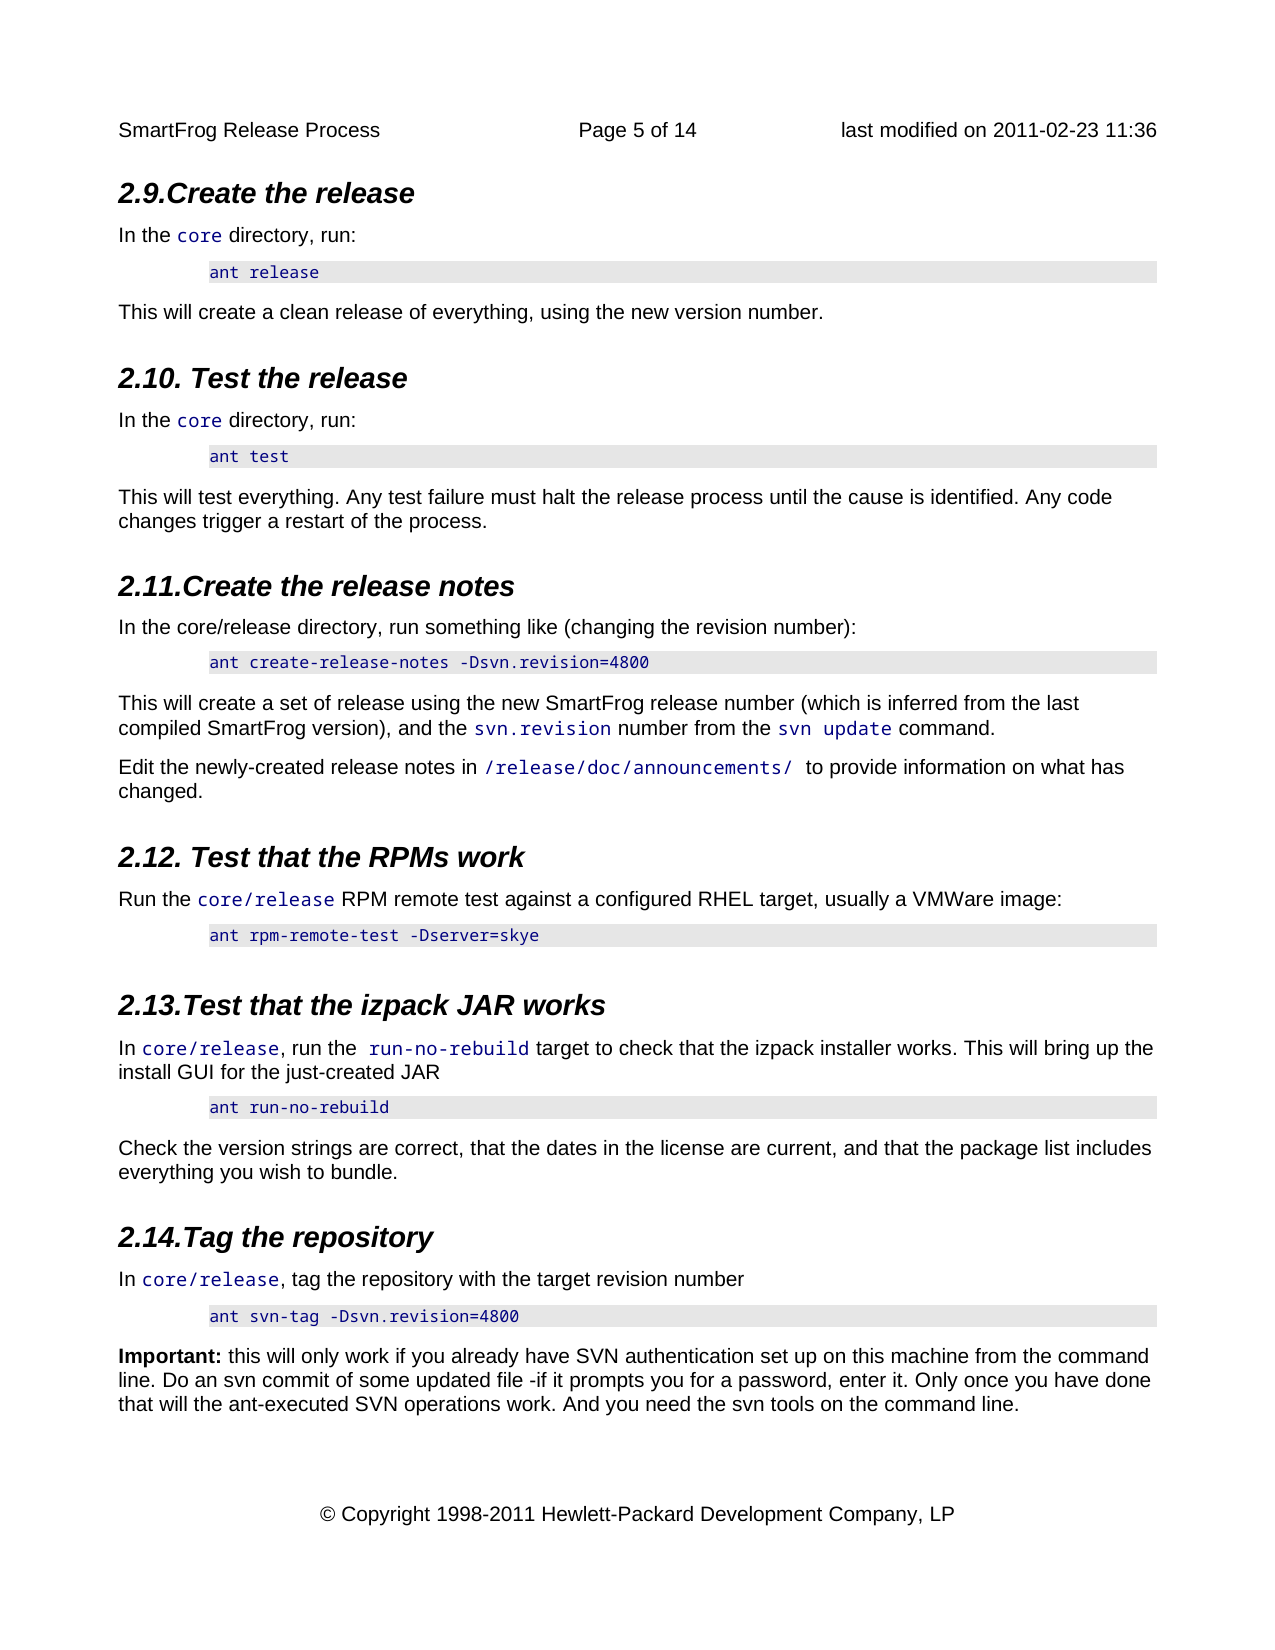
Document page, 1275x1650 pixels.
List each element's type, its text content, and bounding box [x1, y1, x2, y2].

text ant release [209, 261, 1157, 283]
text In the core/release directory, run something like (changing the revision number): [118, 615, 1157, 639]
text Edit the newly-created release notes in /release/doc/announcements/ to provide information on what has changed. [118, 753, 1157, 803]
subtitle Test the release [118, 362, 1157, 394]
text In core/release, tag the repository with the target revision number [118, 1266, 1157, 1292]
text This will create a clean release of everything, using the new version number. [118, 301, 1157, 324]
text ant run-no-rebuild [209, 1096, 1157, 1119]
subtitle Tag the repository [118, 1221, 1157, 1254]
subtitle Create the release notes [118, 570, 1157, 603]
text In the core directory, run: [118, 407, 1157, 433]
subtitle Test that the izpack JAR works [118, 989, 1157, 1022]
text ant create-release-notes -Dsvn.revision=4800 [209, 651, 1157, 674]
text In the core directory, run: [118, 222, 1157, 248]
text Check the version strings are correct, that the dates in the license are current, and that the package list includes everything you wish to bundle. [118, 1137, 1157, 1184]
text ant test [209, 445, 1157, 468]
text ant rpm-remote-test -Dserver=skye [209, 924, 1157, 947]
text Important: this will only work if you already have SVN authentication set up on this machine from the command line. Do an svn commit of some updated file -if it prompts you for a password, enter it. Only once you have done that will the ant-executed SVN operations work. And you need the svn tools on the command line. [118, 1345, 1157, 1416]
text ant svn-tag -Dsvn.revision=4800 [209, 1305, 1157, 1327]
text Run the core/release RPM remote test against a configured RHEL target, usually a VMWare image: [118, 886, 1157, 912]
text This will create a set of release using the new SmartFrog release number (which is inferred from the last compiled SmartFrog version), and the svn.revision number from the svn update command. [118, 691, 1157, 741]
subtitle Test that the RPMs work [118, 841, 1157, 873]
text In core/release, run the run-no-rebuild target to check that the izpack installer works. This will bring up the install GUI for the just-created JAR [118, 1034, 1157, 1084]
text This will test everything. Any test failure must halt the release process until the cause is identified. Any code changes trigger a restart of the process. [118, 486, 1157, 533]
subtitle Create the release [118, 177, 1157, 209]
